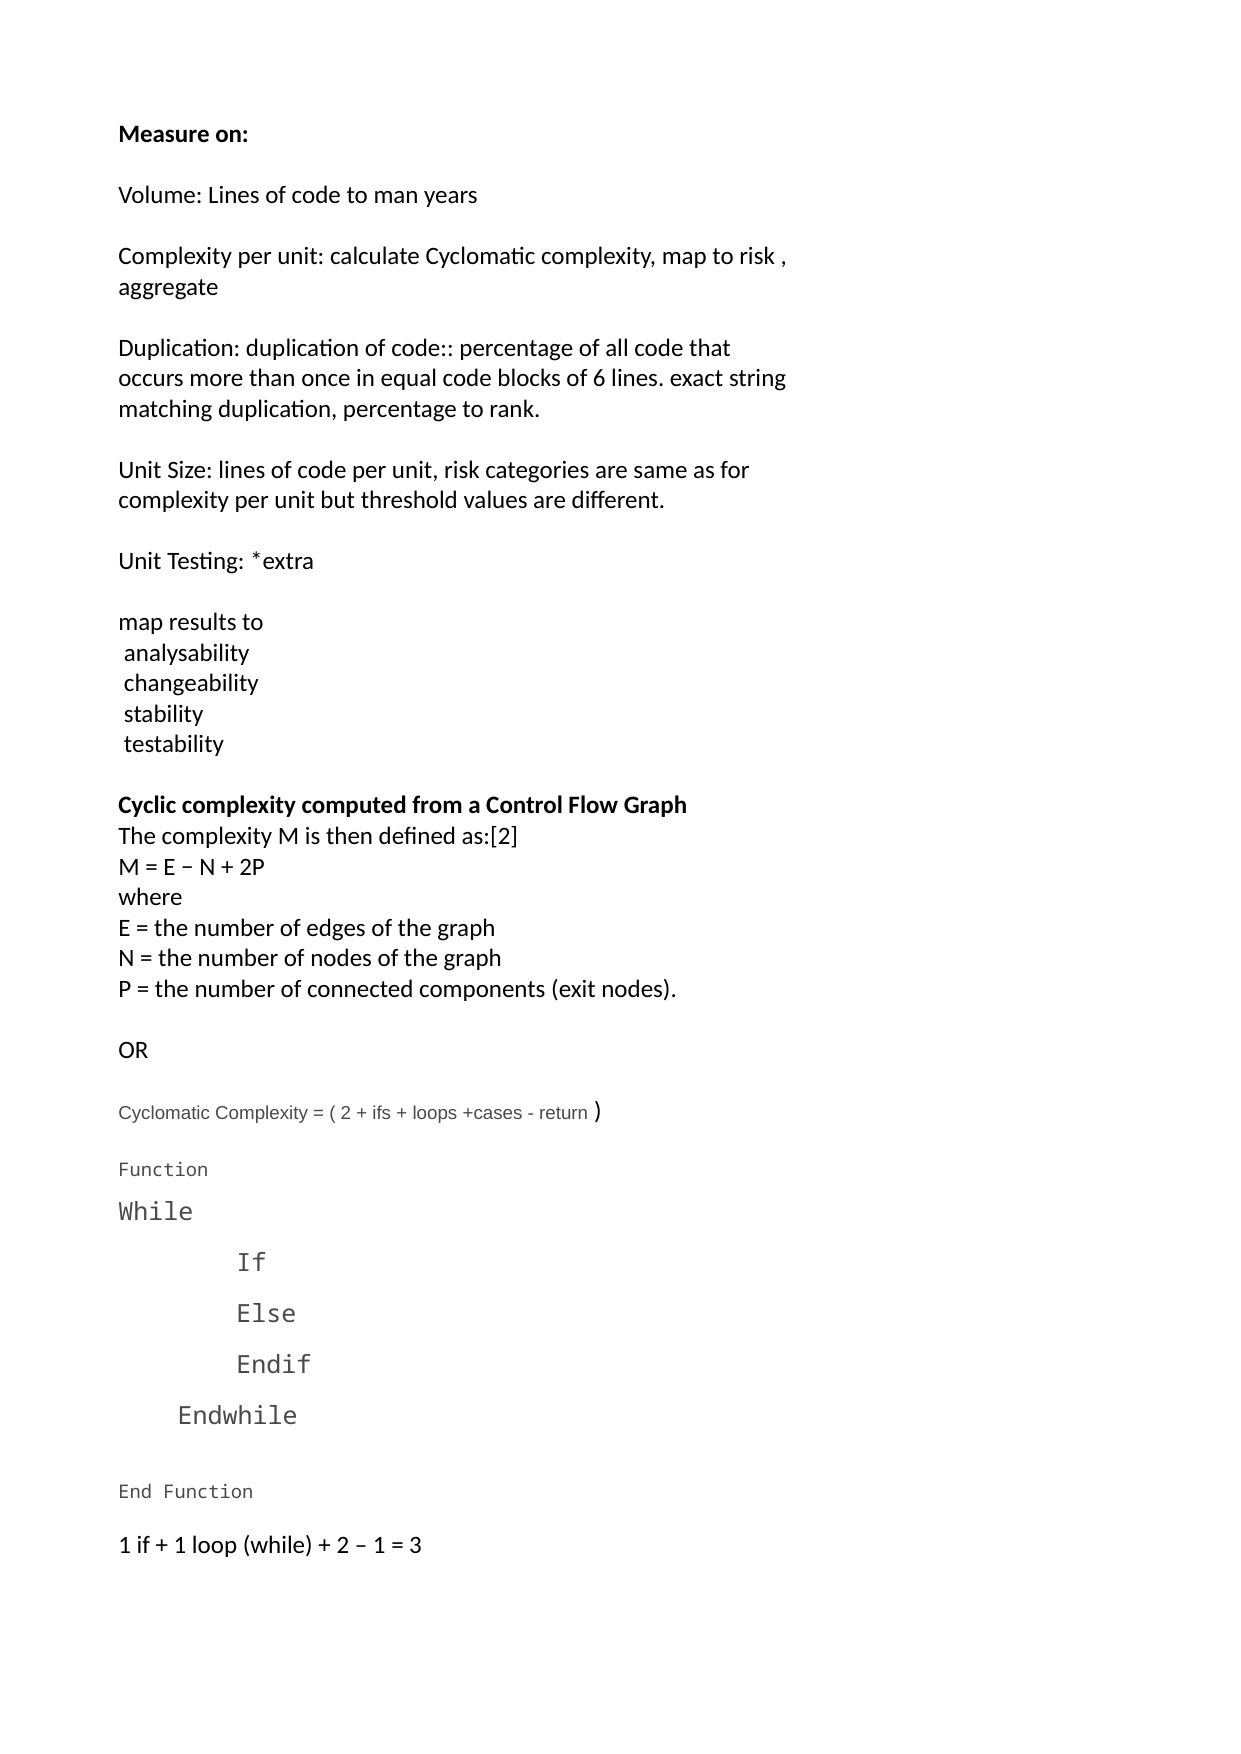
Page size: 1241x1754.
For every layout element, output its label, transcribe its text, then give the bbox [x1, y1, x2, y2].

text analysability [118, 637, 1122, 667]
list While [118, 1194, 1122, 1228]
text Cyclomatic Complexity = ( 2 + ifs + loops +cases - return ) [118, 1095, 1122, 1125]
list Endwhile [177, 1398, 1122, 1432]
text Cyclic complexity computed from a Control Flow Graph [118, 789, 1122, 820]
text 1 if + 1 loop (while) + 2 – 1 = 3 [118, 1529, 1122, 1560]
text Volume: Lines of code to man years [118, 179, 1122, 210]
text testability [118, 728, 1122, 759]
text Function [118, 1156, 1122, 1181]
list Else [236, 1296, 1122, 1330]
text N = the number of nodes of the graph [118, 942, 1122, 973]
text occurs more than once in equal code blocks of 6 lines. exact string [118, 362, 1122, 393]
text P = the number of connected components (exit nodes). [118, 973, 1122, 1003]
text E = the number of edges of the graph [118, 912, 1122, 942]
text Unit Testing: *extra [118, 545, 1122, 576]
text aggregate [118, 271, 1122, 301]
text Measure on: [118, 118, 1122, 149]
text matching duplication, percentage to rank. [118, 393, 1122, 423]
text End Function [118, 1478, 1122, 1504]
text Unit Size: lines of code per unit, risk categories are same as for [118, 454, 1122, 484]
list If [236, 1245, 1122, 1279]
text complexity per unit but threshold values are different. [118, 484, 1122, 515]
text map results to [118, 606, 1122, 637]
text where [118, 881, 1122, 912]
text changeability [118, 667, 1122, 698]
text The complexity M is then defined as:[2] [118, 820, 1122, 851]
list Endif [236, 1347, 1122, 1381]
text stability [118, 698, 1122, 728]
text OR [118, 1034, 1122, 1064]
text Duplication: duplication of code:: percentage of all code that [118, 332, 1122, 362]
text Complexity per unit: calculate Cyclomatic complexity, map to risk , [118, 240, 1122, 271]
text M = E − N + 2P [118, 851, 1122, 881]
